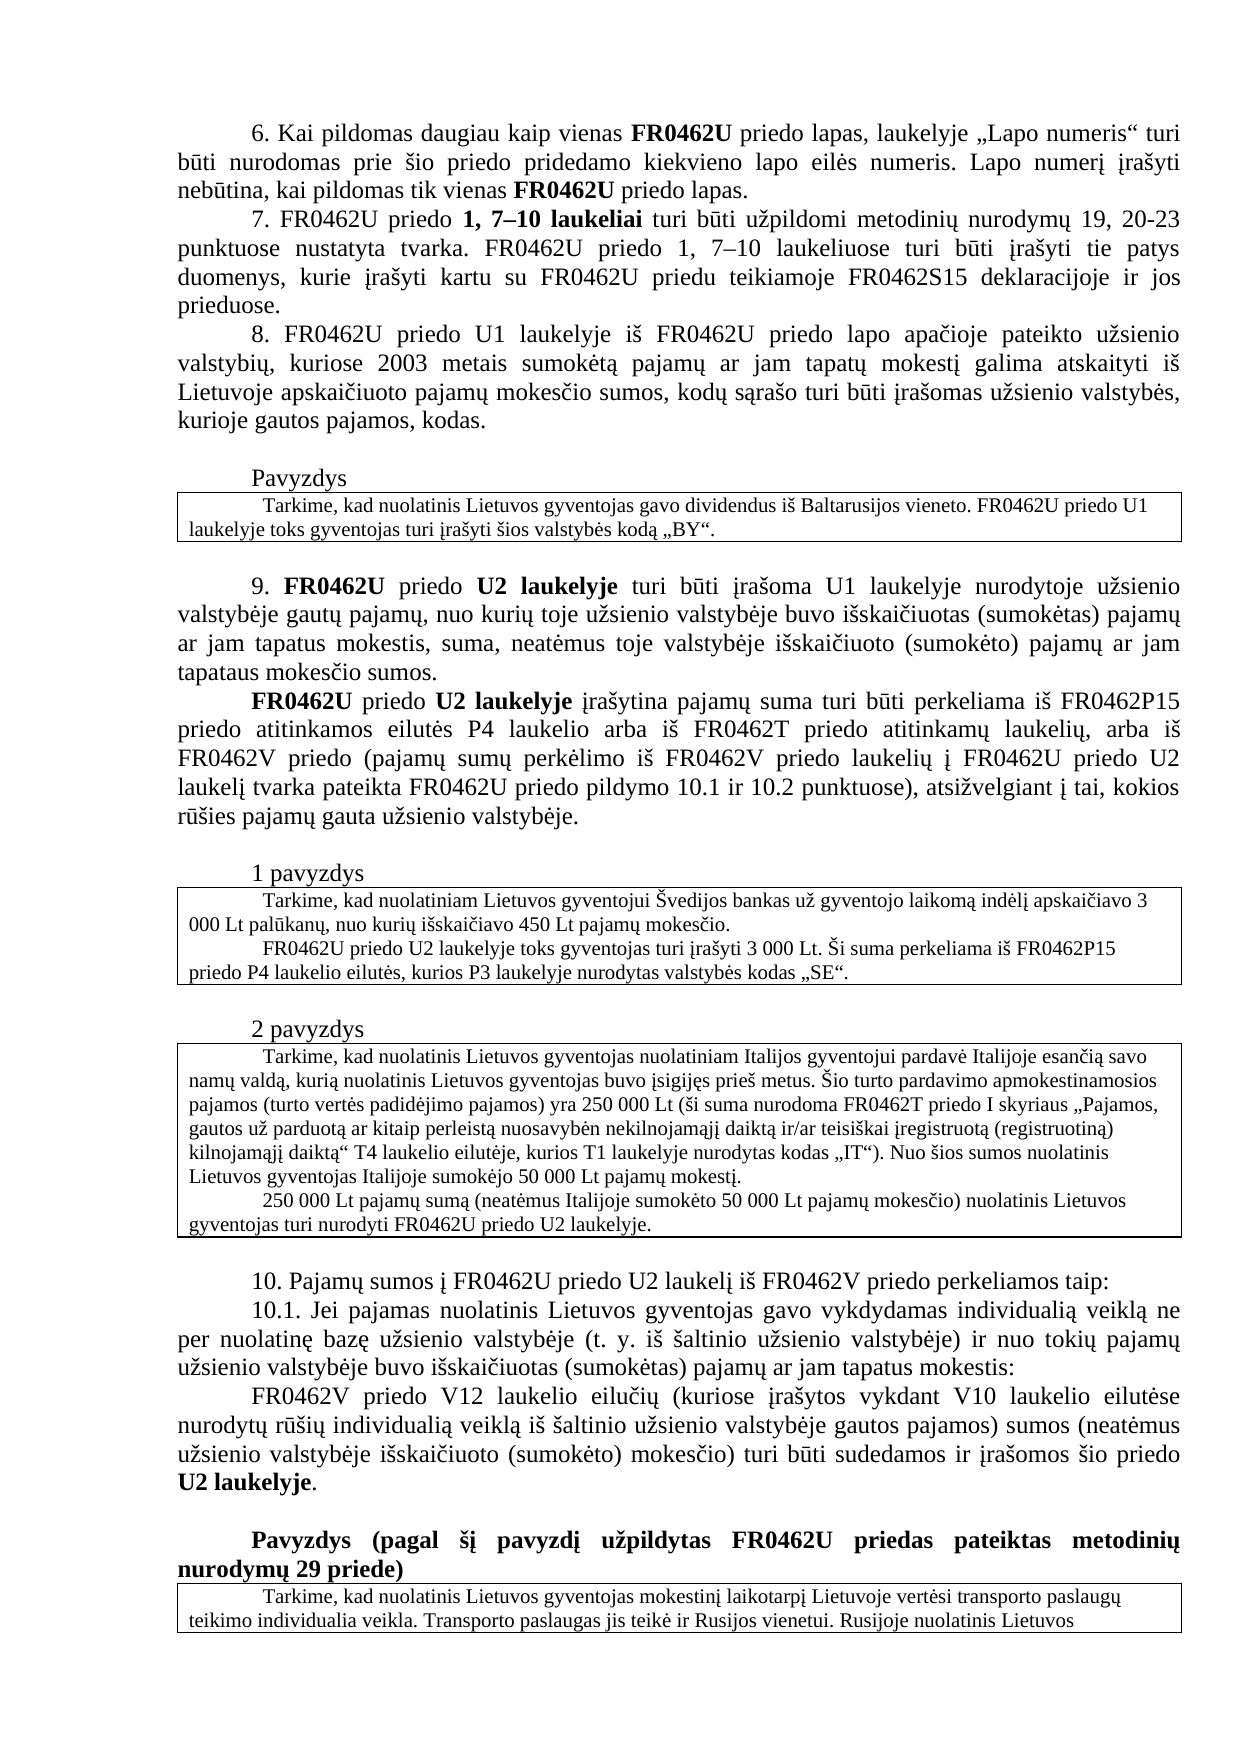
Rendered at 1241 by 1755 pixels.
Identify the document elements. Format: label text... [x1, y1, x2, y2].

text Pavyzdys [177, 463, 1181, 492]
text Pavyzdys (pagal šį pavyzdį užpildytas FR0462U priedas pateiktas metodinių nurodymų 29 priede) [177, 1525, 1181, 1582]
text 10.1. Jei pajamas nuolatinis Lietuvos gyventojas gavo vykdydamas individualią veiklą ne per nuolatinę bazę užsienio valstybėje (t. y. iš šaltinio užsienio valstybėje) ir nuo tokių pajamų užsienio valstybėje buvo išskaičiuotas (sumokėtas) pajamų ar jam tapatus mokestis: [177, 1295, 1181, 1381]
text 9. FR0462U priedo U2 laukelyje turi būti įrašoma U1 laukelyje nurodytoje užsienio valstybėje gautų pajamų, nuo kurių toje užsienio valstybėje buvo išskaičiuotas (sumokėtas) pajamų ar jam tapatus mokestis, suma, neatėmus toje valstybėje išskaičiuoto (sumokėto) pajamų ar jam tapataus mokesčio sumos. [177, 571, 1181, 686]
table_header Tarkime, kad nuolatinis Lietuvos gyventojas gavo dividendus iš Baltarusijos vieneto. FR0462U priedo U1 laukelyje toks gyventojas turi įrašyti šios valstybės kodą „BY“. [178, 493, 1181, 541]
text 10. Pajamų sumos į FR0462U priedo U2 laukelį iš FR0462V priedo perkeliamos taip: [177, 1266, 1181, 1295]
table_header Tarkime, kad nuolatiniam Lietuvos gyventojui Švedijos bankas už gyventojo laikomą indėlį apskaičiavo 3 000 Lt palūkanų, nuo kurių išskaičiavo 450 Lt pajamų mokesčio. FR0462U priedo U2 laukelyje toks gyventojas turi įrašyti 3 000 Lt. Ši suma perkeliama iš FR0462P15 priedo P4 laukelio eilutės, kurios P3 laukelyje nurodytas valstybės kodas „SE“. [178, 888, 1181, 984]
table_header Tarkime, kad nuolatinis Lietuvos gyventojas nuolatiniam Italijos gyventojui pardavė Italijoje esančią savo namų valdą, kurią nuolatinis Lietuvos gyventojas buvo įsigijęs prieš metus. Šio turto pardavimo apmokestinamosios pajamos (turto vertės padidėjimo pajamos) yra 250 000 Lt (ši suma nurodoma FR0462T priedo I skyriaus „Pajamos, gautos už parduotą ar kitaip perleistą nuosavybėn nekilnojamąjį daiktą ir/ar teisiškai įregistruotą (registruotiną) kilnojamąjį daiktą“ T4 laukelio eilutėje, kurios T1 laukelyje nurodytas kodas „IT“). Nuo šios sumos nuolatinis Lietuvos gyventojas Italijoje sumokėjo 50 000 Lt pajamų mokestį. 250 000 Lt pajamų sumą (neatėmus Italijoje sumokėto 50 000 Lt pajamų mokesčio) nuolatinis Lietuvos gyventojas turi nurodyti FR0462U priedo U2 laukelyje. [178, 1044, 1181, 1236]
text FR0462V priedo V12 laukelio eilučių (kuriose įrašytos vykdant V10 laukelio eilutėse nurodytų rūšių individualią veiklą iš šaltinio užsienio valstybėje gautos pajamos) sumos (neatėmus užsienio valstybėje išskaičiuoto (sumokėto) mokesčio) turi būti sudedamos ir įrašomos šio priedo U2 laukelyje. [177, 1381, 1181, 1496]
text 6. Kai pildomas daugiau kaip vienas FR0462U priedo lapas, laukelyje „Lapo numeris“ turi būti nurodomas prie šio priedo pridedamo kiekvieno lapo eilės numeris. Lapo numerį įrašyti nebūtina, kai pildomas tik vienas FR0462U priedo lapas. [177, 118, 1181, 204]
table_header Tarkime, kad nuolatinis Lietuvos gyventojas mokestinį laikotarpį Lietuvoje vertėsi transporto paslaugų teikimo individualia veikla. Transporto paslaugas jis teikė ir Rusijos vienetui. Rusijoje nuolatinis Lietuvos [178, 1584, 1181, 1632]
text 1 pavyzdys [177, 858, 1181, 887]
text 8. FR0462U priedo U1 laukelyje iš FR0462U priedo lapo apačioje pateikto užsienio valstybių, kuriose 2003 metais sumokėtą pajamų ar jam tapatų mokestį galima atskaityti iš Lietuvoje apskaičiuoto pajamų mokesčio sumos, kodų sąrašo turi būti įrašomas užsienio valstybės, kurioje gautos pajamos, kodas. [177, 319, 1181, 434]
text FR0462U priedo U2 laukelyje įrašytina pajamų suma turi būti perkeliama iš FR0462P15 priedo atitinkamos eilutės P4 laukelio arba iš FR0462T priedo atitinkamų laukelių, arba iš FR0462V priedo (pajamų sumų perkėlimo iš FR0462V priedo laukelių į FR0462U priedo U2 laukelį tvarka pateikta FR0462U priedo pildymo 10.1 ir 10.2 punktuose), atsižvelgiant į tai, kokios rūšies pajamų gauta užsienio valstybėje. [177, 686, 1181, 829]
text 2 pavyzdys [177, 1014, 1181, 1043]
text 7. FR0462U priedo 1, 7–10 laukeliai turi būti užpildomi metodinių nurodymų 19, 20-23 punktuose nustatyta tvarka. FR0462U priedo 1, 7–10 laukeliuose turi būti įrašyti tie patys duomenys, kurie įrašyti kartu su FR0462U priedu teikiamoje FR0462S15 deklaracijoje ir jos prieduose. [177, 204, 1181, 319]
